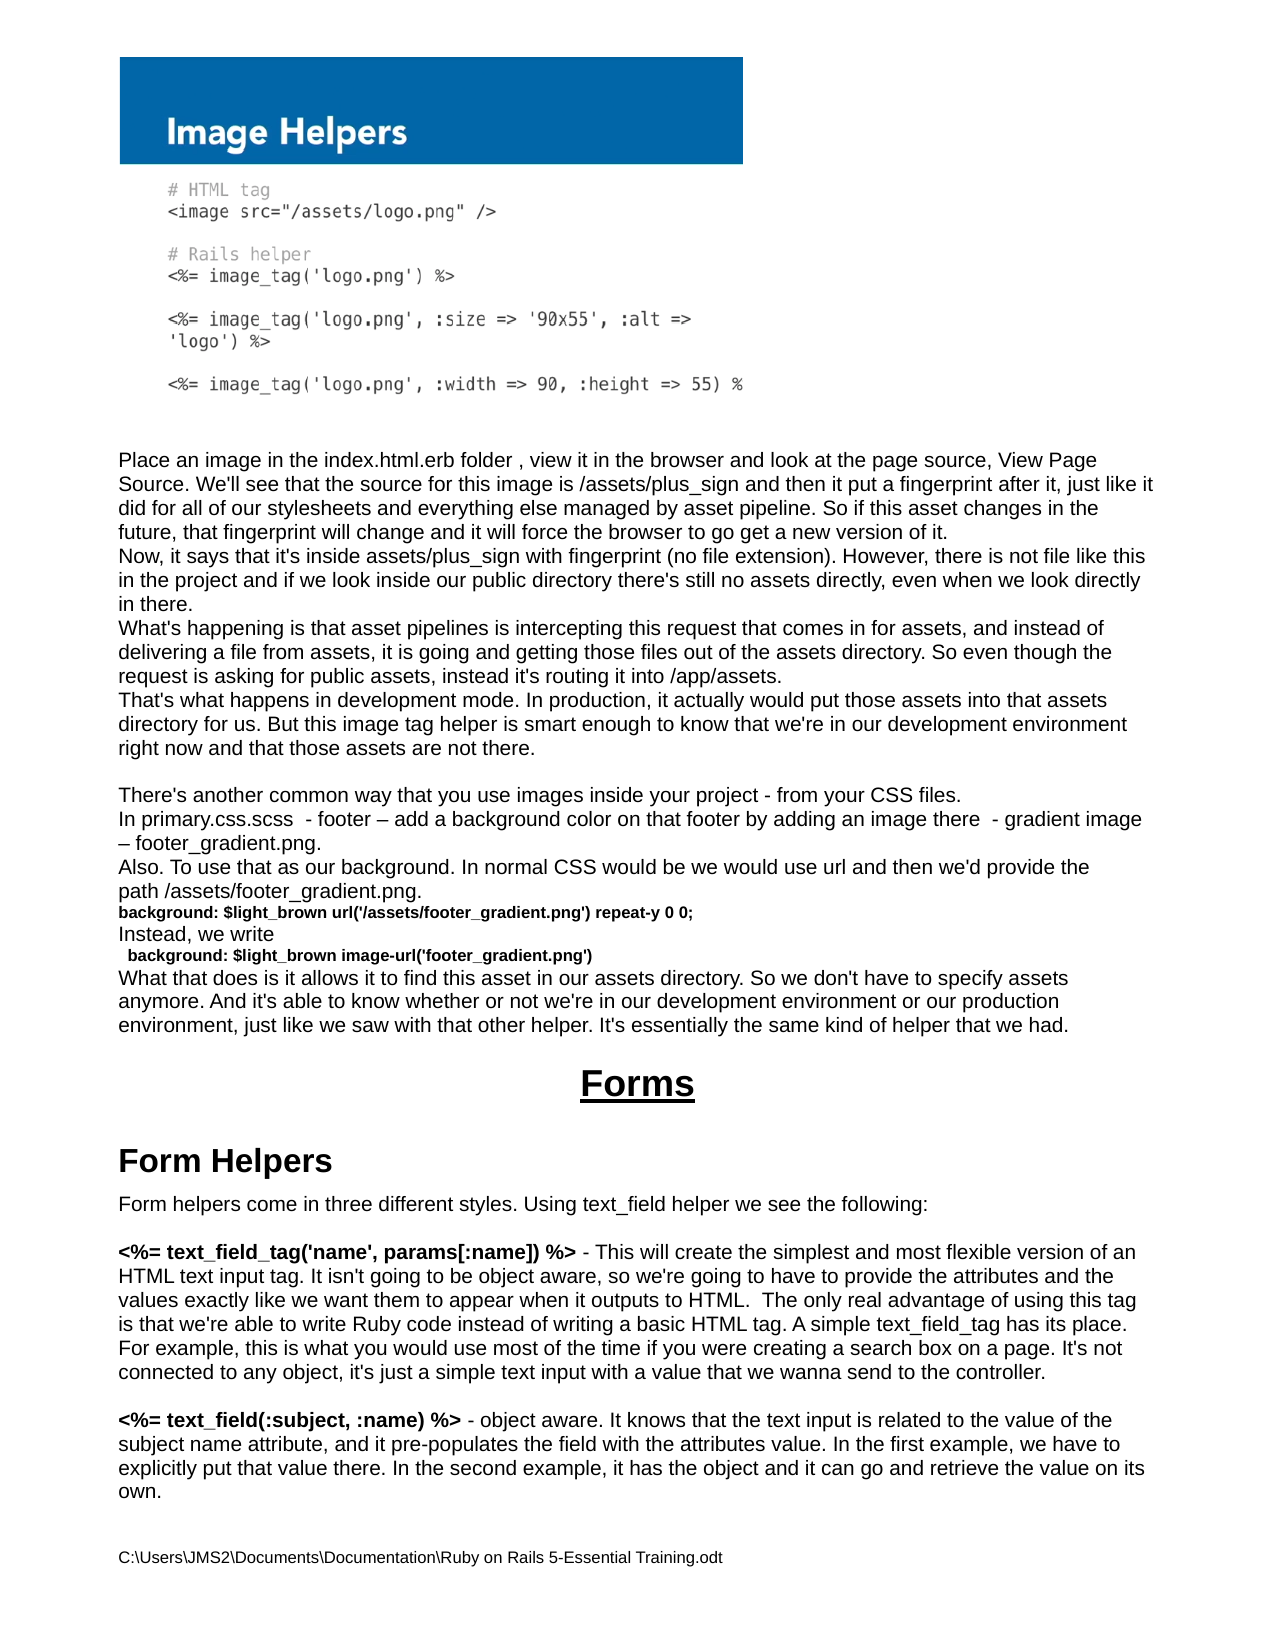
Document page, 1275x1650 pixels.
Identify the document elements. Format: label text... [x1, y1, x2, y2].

text There's another common way that you use images inside your project - from your CSS files. [118, 783, 1157, 807]
text Form helpers come in three different styles. Using text_field helper we see the following: [118, 1192, 1157, 1216]
text Also. To use that as our background. In normal CSS would be we would use url and then we'd provide the path /assets/footer_gradient.png. [118, 855, 1157, 903]
text Now, it says that it's inside assets/plus_sign with fingerprint (no file extension). However, there is not file like this in the project and if we look inside our public directory there's still no assets directly, even when we look directly in there. [118, 544, 1157, 616]
subtitle background: $light_brown image-url('footer_gradient.png') [118, 946, 1157, 965]
text That's what happens in development mode. In production, it actually would put those assets into that assets directory for us. But this image tag helper is smart enough to know that we're in our development environment right now and that those assets are not there. [118, 687, 1157, 759]
text What's happening is that asset pipelines is intercepting this request that comes in for assets, and instead of delivering a file from assets, it is going and getting those files out of the assets directory. So even though the request is asking for public assets, instead it's routing it into /app/assets. [118, 616, 1157, 687]
text Place an image in the index.html.erb folder , view it in the browser and look at the page source, View Page Source. We'll see that the source for this image is /assets/plus_sign and then it put a fingerprint after it, just like it did for all of our stylesheets and everything else managed by asset pipeline. So if this asset changes in the future, that fingerprint will change and it will force the browser to go get a new version of it. [118, 47, 1157, 544]
subtitle Forms [118, 1061, 1157, 1104]
picture [179, 165, 743, 448]
subtitle Form Helpers [118, 1141, 1157, 1179]
text <%= text_field(:subject, :name) %> - object aware. It knows that the text input is related to the value of the subject name attribute, and it pre-populates the field with the attributes value. In the first example, we have to explicitly put that value there. In the second example, it has the object and it can go and retrieve the value on its own. [118, 1407, 1157, 1503]
text In primary.css.scss - footer – add a background color on that footer by adding an image there - gradient image – footer_gradient.png. [118, 807, 1157, 855]
picture [179, 46, 743, 162]
text <%= text_field_tag('name', params[:name]) %> - This will create the simplest and most flexible version of an HTML text input tag. It isn't going to be object aware, so we're going to have to provide the attributes and the values exactly like we want them to appear when it outputs to HTML. The only real advantage of using this tag is that we're able to write Ruby code instead of writing a basic HTML tag. A simple text_field_tag has its place. For example, this is what you would use most of the time if you were creating a search box on a page. It's not connected to any object, it's just a simple text input with a value that we wanna send to the controller. [118, 1240, 1157, 1383]
subtitle background: $light_brown url('/assets/footer_gradient.png') repeat-y 0 0; [118, 903, 1157, 922]
text What that does is it allows it to find this asset in our assets directory. So we don't have to specify assets anymore. And it's able to know whether or not we're in our development environment or our production environment, just like we saw with that other helper. It's essentially the same kind of helper that we had. [118, 965, 1157, 1037]
text Instead, we write [118, 922, 1157, 946]
